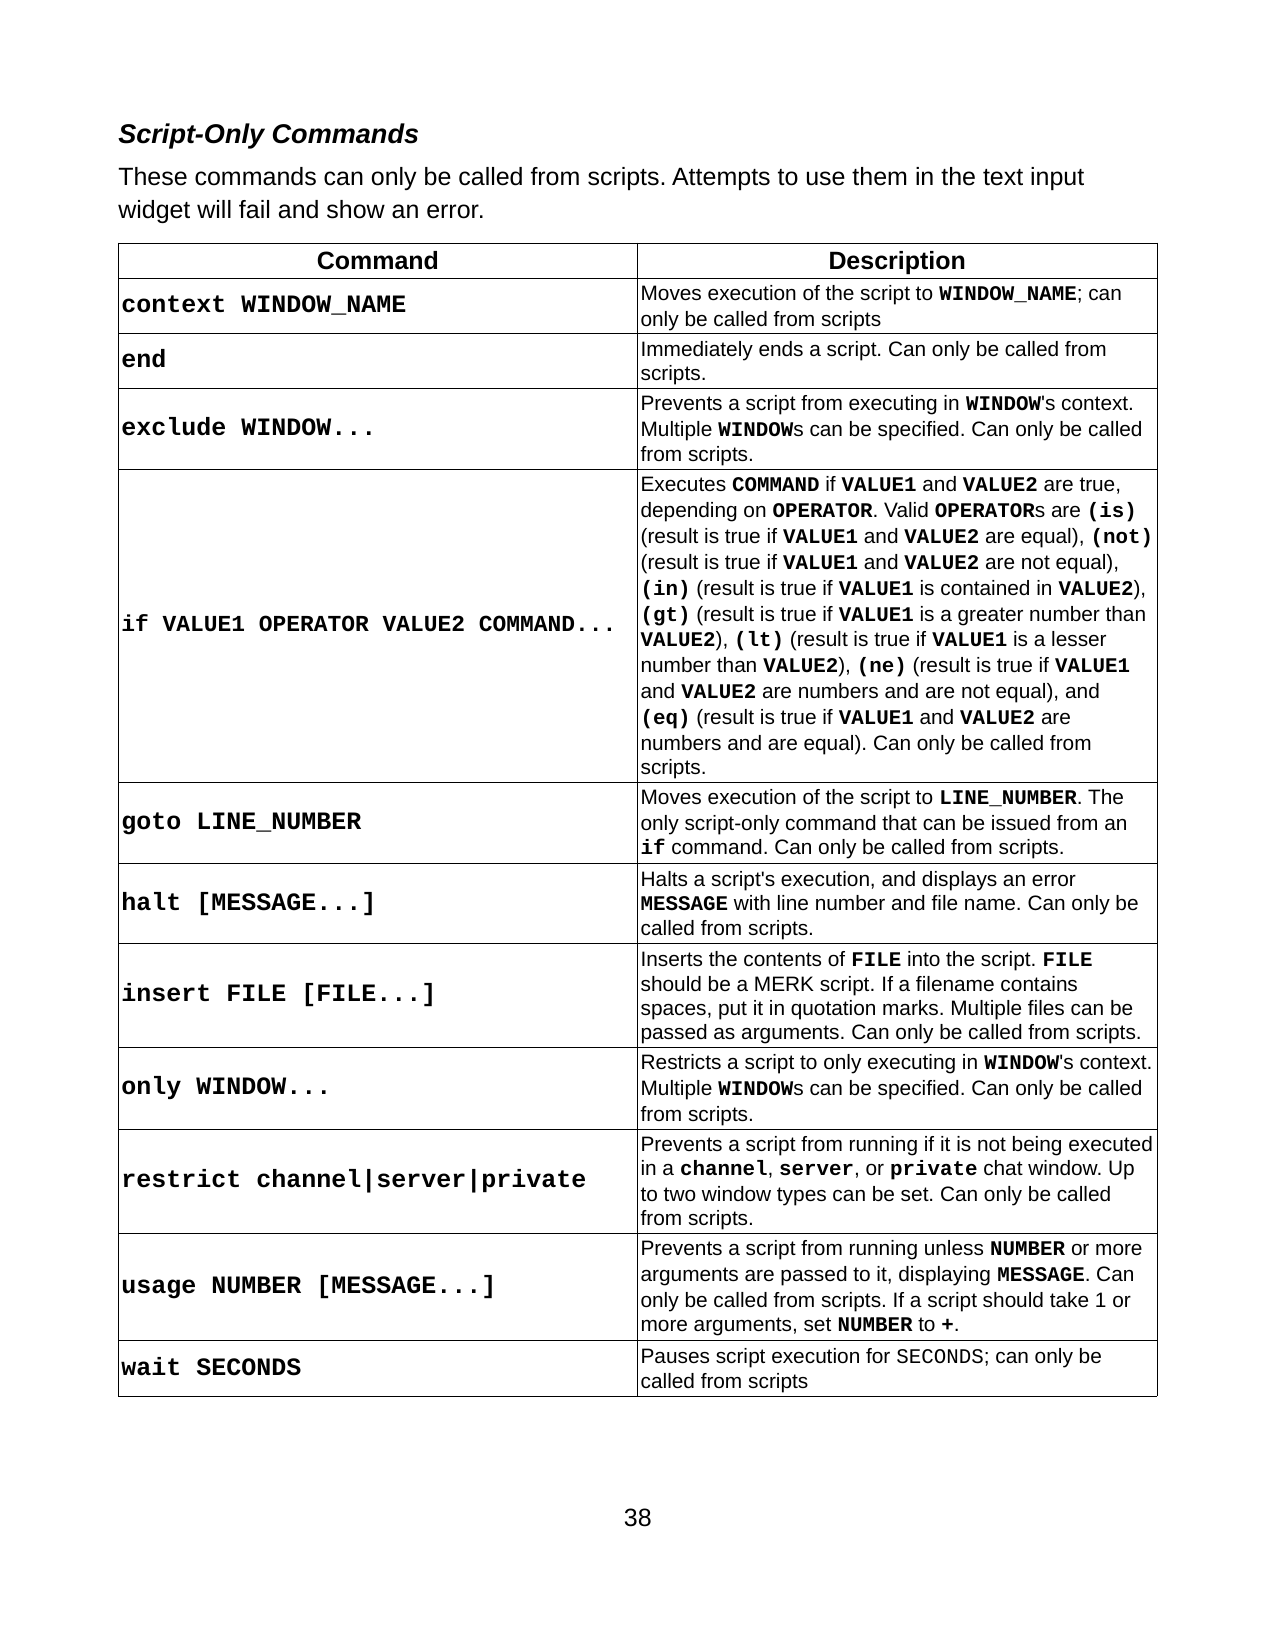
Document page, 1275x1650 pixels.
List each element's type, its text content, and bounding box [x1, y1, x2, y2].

table_cell Moves execution of the script to LINE_NUMBER. The only script-only command that can be issued from an if command. Can only be called from scripts. [638, 783, 1157, 863]
table_cell Executes COMMAND if VALUE1 and VALUE2 are true, depending on OPERATOR. Valid OPERATORs are (is) (result is true if VALUE1 and VALUE2 are equal), (not) (result is true if VALUE1 and VALUE2 are not equal), (in) (result is true if VALUE1 is contained in VALUE2), (gt) (result is true if VALUE1 is a greater number than VALUE2), (lt) (result is true if VALUE1 is a lesser number than VALUE2), (ne) (result is true if VALUE1 and VALUE2 are numbers and are not equal), and (eq) (result is true if VALUE1 and VALUE2 are numbers and are equal). Can only be called from scripts. [638, 470, 1157, 782]
text These commands can only be called from scripts. Attempts to use them in the text input widget will fail and show an error. [118, 162, 1157, 224]
table_cell Prevents a script from running if it is not being executed in a channel, server, or private chat window. Up to two window types can be set. Can only be called from scripts. [638, 1130, 1157, 1233]
table_cell wait SECONDS [119, 1341, 637, 1396]
table_cell goto LINE_NUMBER [119, 783, 637, 863]
table_cell Prevents a script from running unless NUMBER or more arguments are passed to it, displaying MESSAGE. Can only be called from scripts. If a script should take 1 or more arguments, set NUMBER to +. [638, 1234, 1157, 1340]
table_cell insert FILE [FILE...] [119, 944, 637, 1047]
table_cell Prevents a script from executing in WINDOW's context. Multiple WINDOWs can be specified. Can only be called from scripts. [638, 389, 1157, 469]
table_cell only WINDOW... [119, 1048, 637, 1129]
table_cell Restricts a script to only executing in WINDOW's context. Multiple WINDOWs can be specified. Can only be called from scripts. [638, 1048, 1157, 1129]
table_cell exclude WINDOW... [119, 389, 637, 469]
table_cell Inserts the contents of FILE into the script. FILE should be a MERK script. If a filename contains spaces, put it in quotation marks. Multiple files can be passed as arguments. Can only be called from scripts. [638, 944, 1157, 1047]
table_cell restrict channel|server|private [119, 1130, 637, 1233]
table_cell context WINDOW_NAME [119, 279, 637, 333]
table_cell halt [MESSAGE...] [119, 864, 637, 943]
table_cell Immediately ends a script. Can only be called from scripts. [638, 334, 1157, 387]
table_cell Pauses script execution for SECONDS; can only be called from scripts [638, 1341, 1157, 1396]
subtitle Script-Only Commands [118, 118, 1157, 149]
table_cell if VALUE1 OPERATOR VALUE2 COMMAND... [119, 470, 637, 782]
table_cell Moves execution of the script to WINDOW_NAME; can only be called from scripts [638, 279, 1157, 333]
table_cell usage NUMBER [MESSAGE...] [119, 1234, 637, 1340]
table_cell Halts a script's execution, and displays an error MESSAGE with line number and file name. Can only be called from scripts. [638, 864, 1157, 943]
table_header Command [119, 244, 637, 277]
table_cell end [119, 334, 637, 387]
table_header Description [638, 244, 1157, 277]
